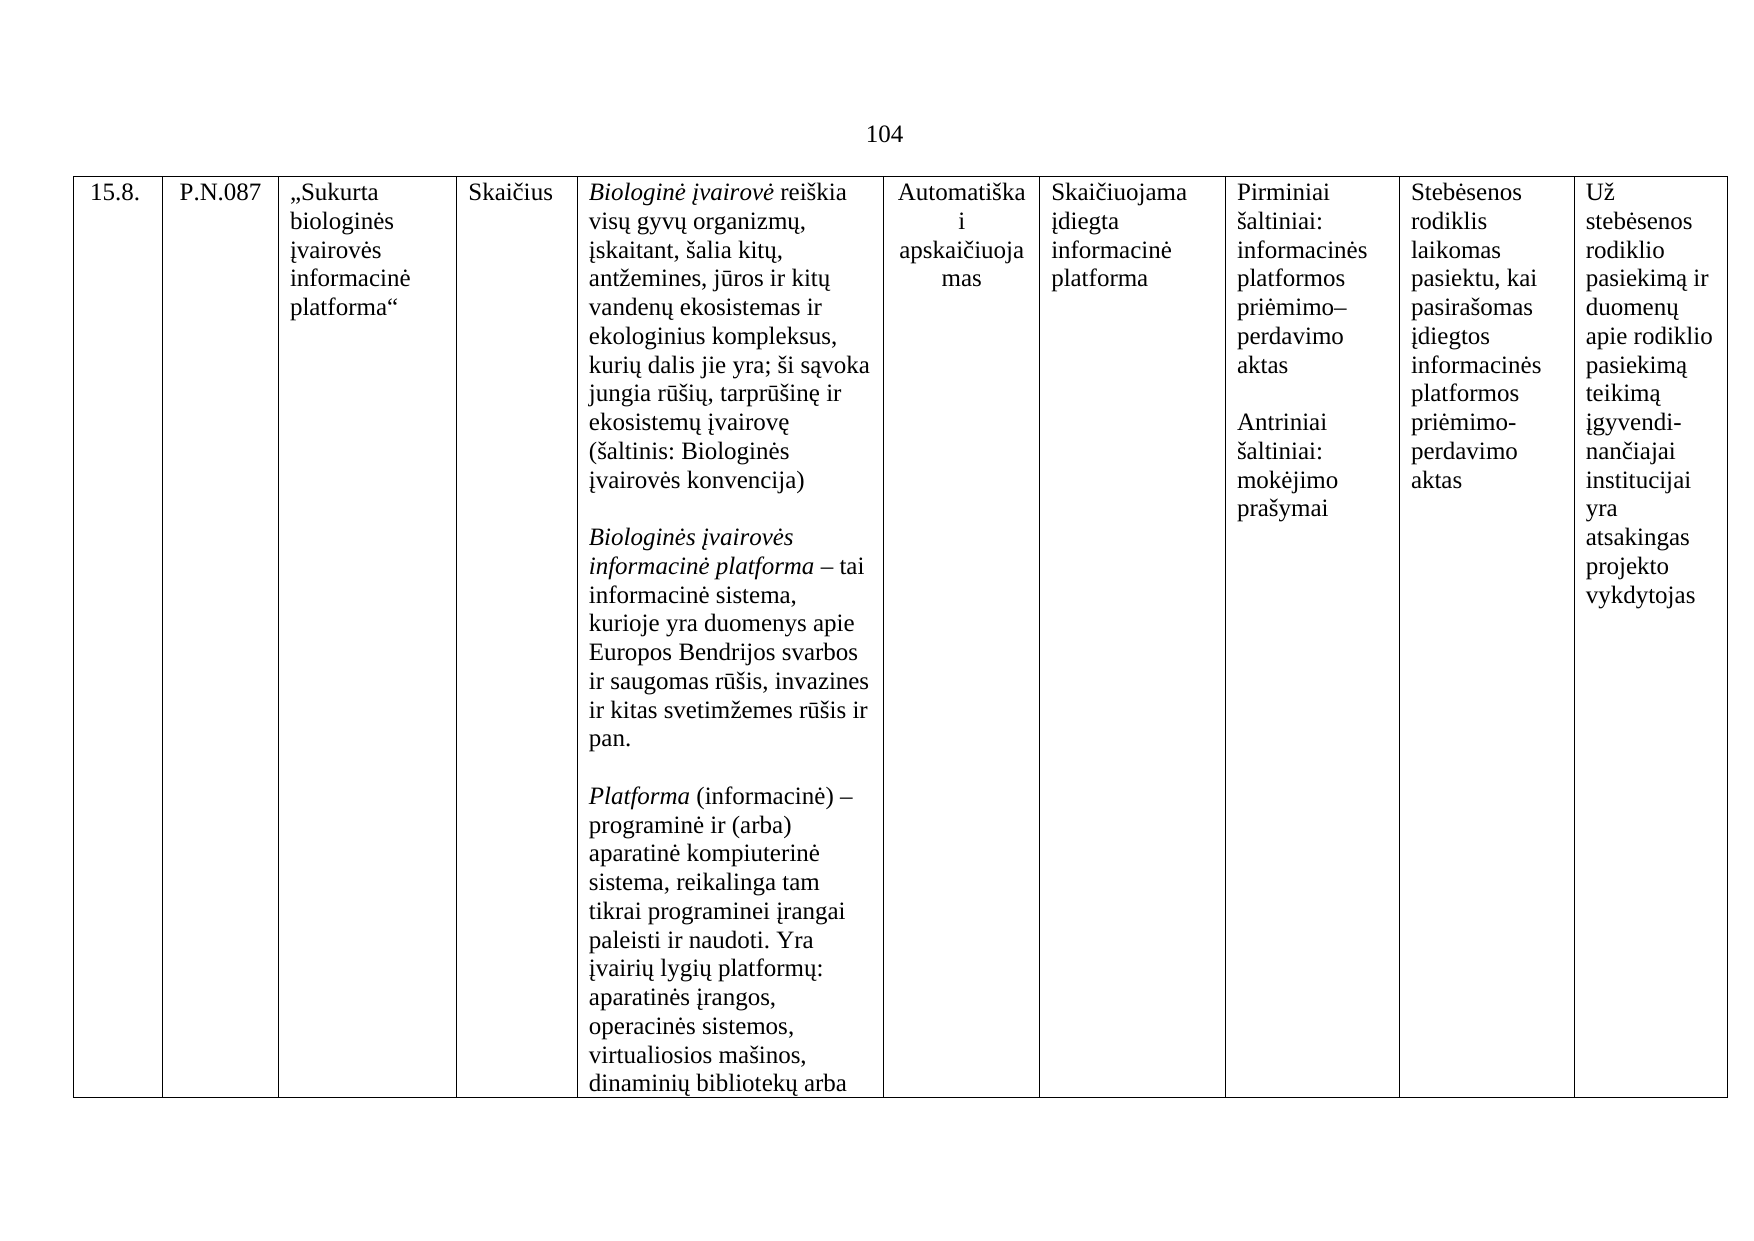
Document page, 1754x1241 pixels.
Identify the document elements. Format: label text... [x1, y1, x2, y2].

table_cell Skaičiuojama įdiegta informacinė platforma [1040, 177, 1225, 1097]
table_cell „Sukurta biologinės įvairovės informacinė platforma“ [279, 177, 456, 1097]
table_cell P.N.087 [163, 177, 278, 1097]
table_cell Už stebėsenos rodiklio pasiekimą ir duomenų apie rodiklio pasiekimą teikimą įgyvendi-nančiajai institucijai yra atsakingas projekto vykdytojas [1575, 177, 1727, 1097]
table_cell Skaičius [457, 177, 577, 1097]
table_cell 15.8. [74, 177, 162, 1097]
table_cell Automatiškai apskaičiuojamas [884, 177, 1039, 1097]
table_cell Stebėsenos rodiklis laikomas pasiektu, kai pasirašomas įdiegtos informacinės platformos priėmimo-perdavimo aktas [1400, 177, 1574, 1097]
table_cell Pirminiai šaltiniai: informacinės platformos priėmimo–perdavimo aktas Antriniai šaltiniai: mokėjimo prašymai [1226, 177, 1399, 1097]
table_cell Biologinė įvairovė reiškia visų gyvų organizmų, įskaitant, šalia kitų, antžemines, jūros ir kitų vandenų ekosistemas ir ekologinius kompleksus, kurių dalis jie yra; ši sąvoka jungia rūšių, tarprūšinę ir ekosistemų įvairovę (šaltinis: Biologinės įvairovės konvencija) Biologinės įvairovės informacinė platforma – tai informacinė sistema, kurioje yra duomenys apie Europos Bendrijos svarbos ir saugomas rūšis, invazines ir kitas svetimžemes rūšis ir pan. Platforma (informacinė) – programinė ir (arba) aparatinė kompiuterinė sistema, reikalinga tam tikrai programinei įrangai paleisti ir naudoti. Yra įvairių lygių platformų: aparatinės įrangos, operacinės sistemos, virtualiosios mašinos, dinaminių bibliotekų arba [578, 177, 883, 1097]
